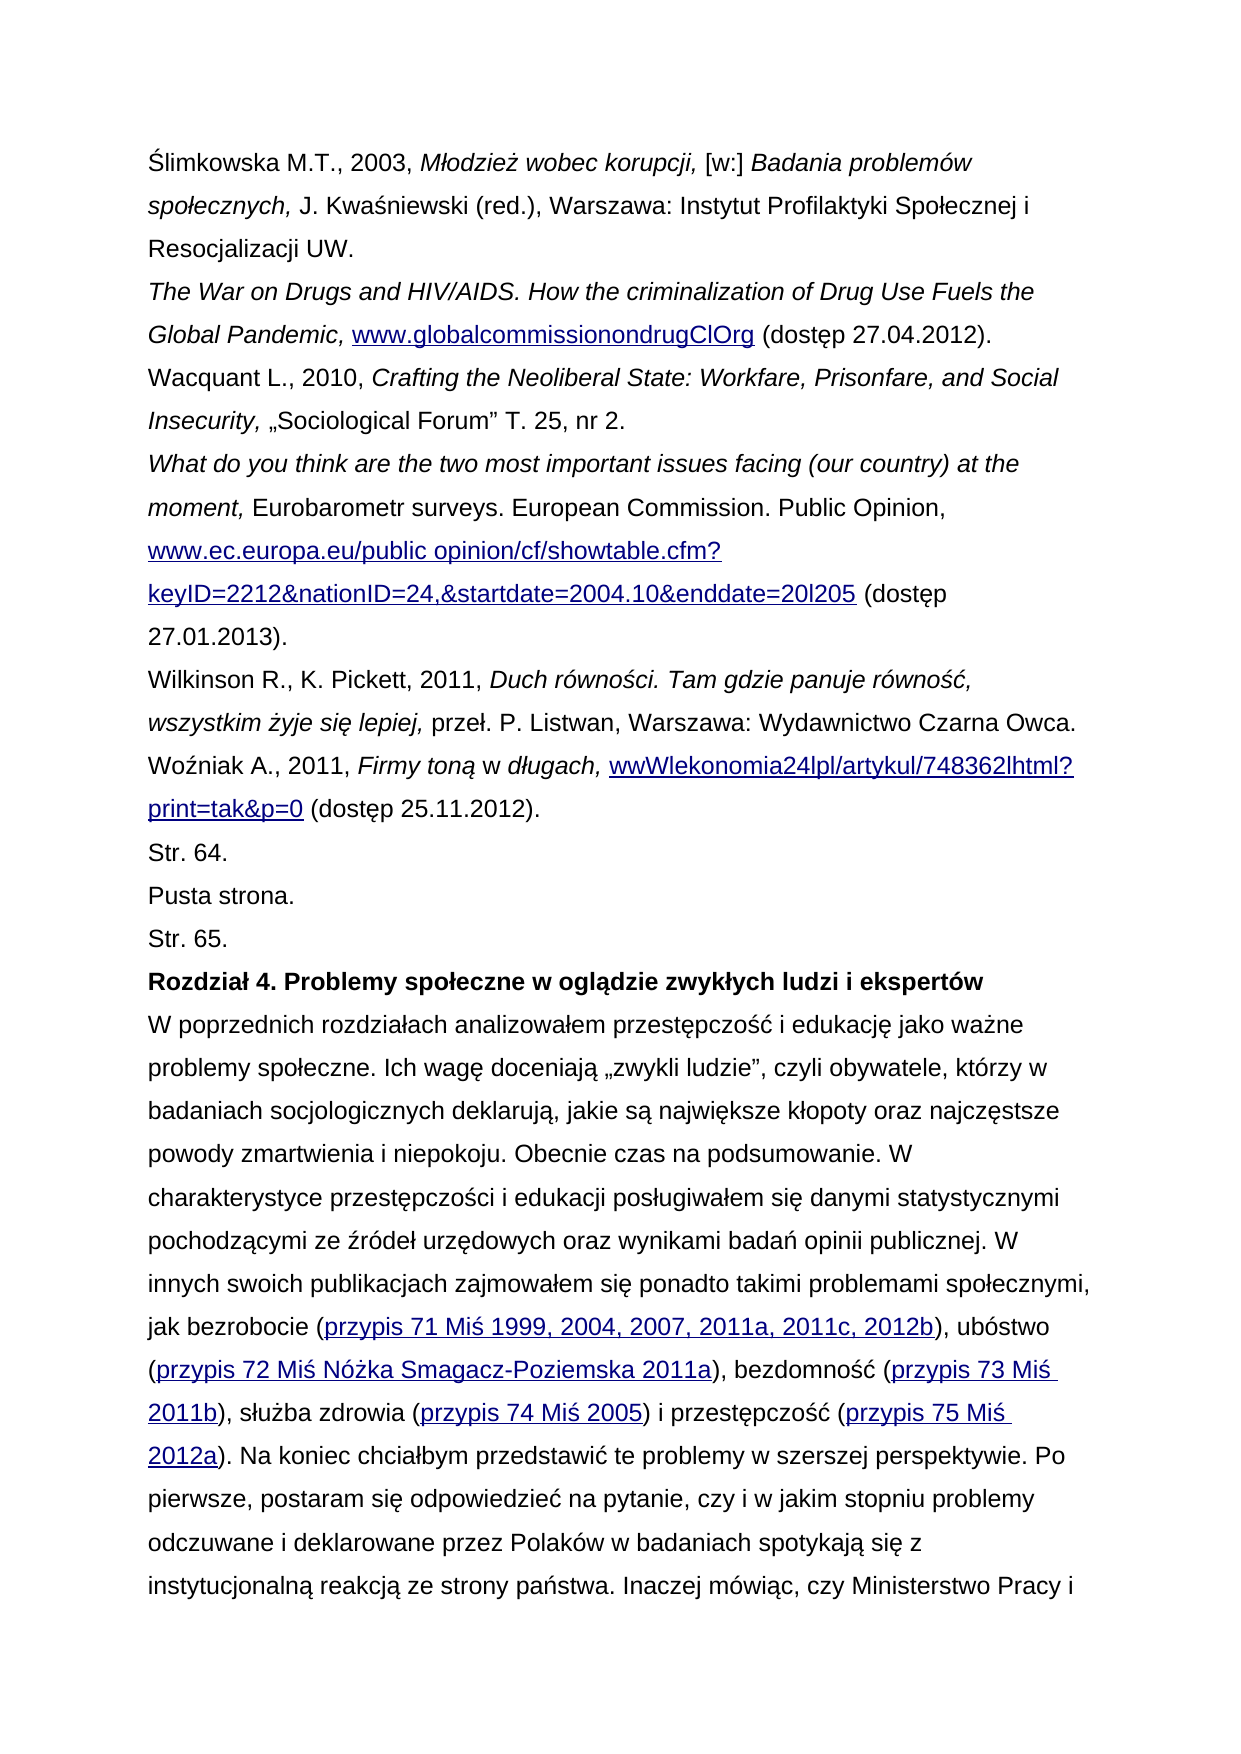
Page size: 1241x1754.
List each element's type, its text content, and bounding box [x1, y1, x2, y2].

subtitle Rozdział 4. Problemy społeczne w oglądzie zwykłych ludzi i ekspertów [148, 967, 1093, 996]
text Wilkinson R., K. Pickett, 2011, Duch równości. Tam gdzie panuje równość, wszystkim żyje się lepiej, przeł. P. Listwan, Warszawa: Wydawnictwo Czarna Owca. [148, 665, 1093, 737]
text Str. 64. [148, 838, 1093, 866]
text The War on Drugs and HIV/AIDS. How the criminalization of Drug Use Fuels the Global Pandemic, www.globalcommissionondrugClOrg (dostęp 27.04.2012). [148, 277, 1093, 349]
text Wacquant L., 2010, Crafting the Neoliberal State: Workfare, Prisonfare, and Social Insecurity, „Sociological Forum” T. 25, nr 2. [148, 363, 1093, 435]
text Str. 65. [148, 924, 1093, 953]
text Woźniak A., 2011, Firmy toną w długach, wwWlekonomia24lpl/artykul/748362lhtml?print=tak&p=0 (dostęp 25.11.2012). [148, 751, 1093, 823]
text Ślimkowska M.T., 2003, Młodzież wobec korupcji, [w:] Badania problemów społecznych, J. Kwaśniewski (red.), Warszawa: Instytut Profilaktyki Społecznej i Resocjalizacji UW. [148, 148, 1093, 263]
text W poprzednich rozdziałach analizowałem przestępczość i edukację jako ważne problemy społeczne. Ich wagę doceniają „zwykli ludzie”, czyli obywatele, którzy w badaniach socjologicznych deklarują, jakie są największe kłopoty oraz najczęstsze powody zmartwienia i niepokoju. Obecnie czas na podsumowanie. W charakterystyce przestępczości i edukacji posługiwałem się danymi statystycznymi pochodzącymi ze źródeł urzędowych oraz wynikami badań opinii publicznej. W innych swoich publikacjach zajmowałem się ponadto takimi problemami społecznymi, jak bezrobocie (przypis 71 Miś 1999, 2004, 2007, 2011a, 2011c, 2012b), ubóstwo (przypis 72 Miś Nóżka Smagacz-Poziemska 2011a), bezdomność (przypis 73 Miś 2011b), służba zdrowia (przypis 74 Miś 2005) i przestępczość (przypis 75 Miś 2012a). Na koniec chciałbym przedstawić te problemy w szerszej perspektywie. Po pierwsze, postaram się odpowiedzieć na pytanie, czy i w jakim stopniu problemy odczuwane i deklarowane przez Polaków w badaniach spotykają się z instytucjonalną reakcją ze strony państwa. Inaczej mówiąc, czy Ministerstwo Pracy i [148, 1010, 1093, 1599]
text What do you think are the two most important issues facing (our country) at the moment, Eurobarometr surveys. European Commission. Public Opinion, www.ec.europa.eu/public opinion/cf/showtable.cfm?keyID=2212&nationID=24,&startdate=2004.10&enddate=20l205 (dostęp 27.01.2013). [148, 449, 1093, 651]
text Pusta strona. [148, 881, 1093, 909]
